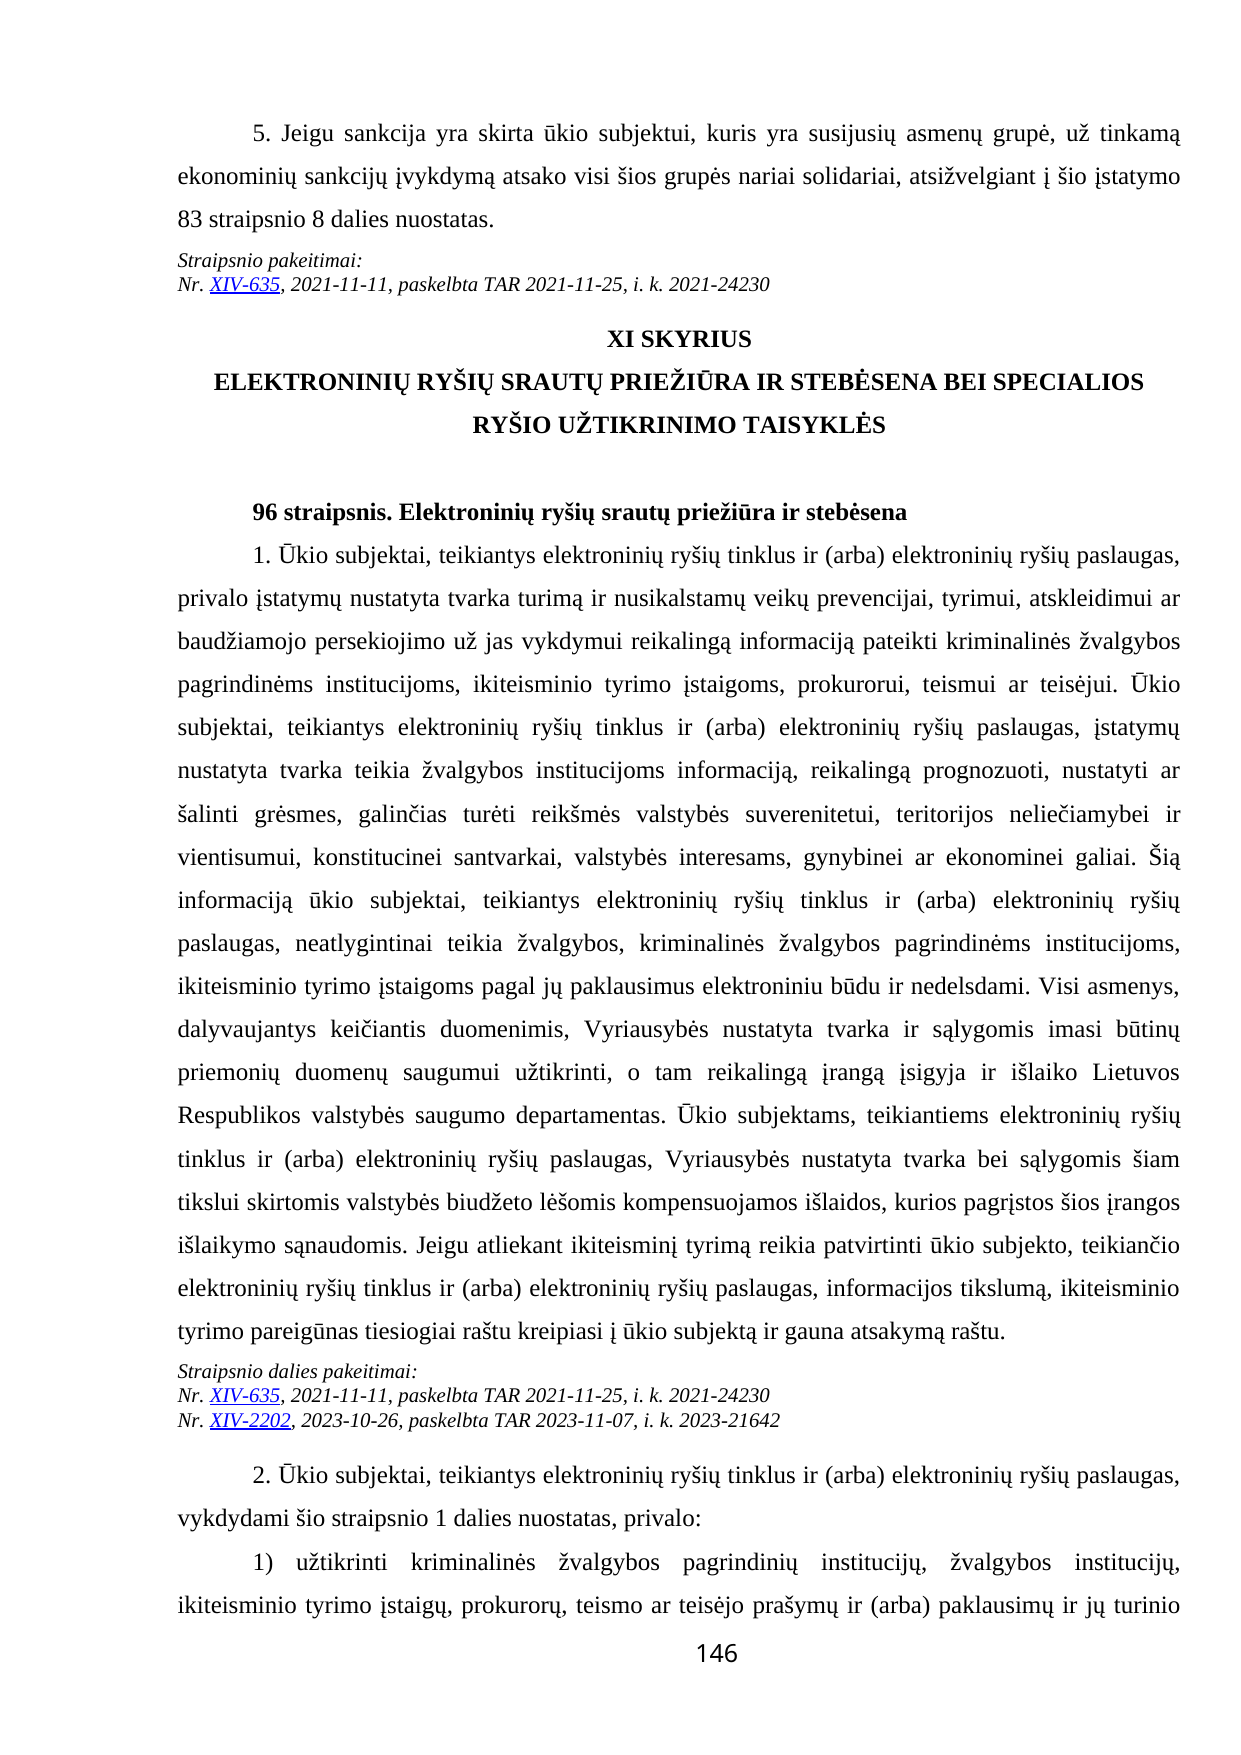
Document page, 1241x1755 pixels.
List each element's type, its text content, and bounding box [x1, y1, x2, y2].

text 1. Ūkio subjektai, teikiantys elektroninių ryšių tinklus ir (arba) elektroninių ryšių paslaugas, privalo įstatymų nustatyta tvarka turimą ir nusikalstamų veikų prevencijai, tyrimui, atskleidimui ar baudžiamojo persekiojimo už jas vykdymui reikalingą informaciją pateikti kriminalinės žvalgybos pagrindinėms institucijoms, ikiteisminio tyrimo įstaigoms, prokurorui, teismui ar teisėjui. Ūkio subjektai, teikiantys elektroninių ryšių tinklus ir (arba) elektroninių ryšių paslaugas, įstatymų nustatyta tvarka teikia žvalgybos institucijoms informaciją, reikalingą prognozuoti, nustatyti ar šalinti grėsmes, galinčias turėti reikšmės valstybės suverenitetui, teritorijos neliečiamybei ir vientisumui, konstitucinei santvarkai, valstybės interesams, gynybinei ar ekonominei galiai. Šią informaciją ūkio subjektai, teikiantys elektroninių ryšių tinklus ir (arba) elektroninių ryšių paslaugas, neatlygintinai teikia žvalgybos, kriminalinės žvalgybos pagrindinėms institucijoms, ikiteisminio tyrimo įstaigoms pagal jų paklausimus elektroniniu būdu ir nedelsdami. Visi asmenys, dalyvaujantys keičiantis duomenimis, Vyriausybės nustatyta tvarka ir sąlygomis imasi būtinų priemonių duomenų saugumui užtikrinti, o tam reikalingą įrangą įsigyja ir išlaiko Lietuvos Respublikos valstybės saugumo departamentas. Ūkio subjektams, teikiantiems elektroninių ryšių tinklus ir (arba) elektroninių ryšių paslaugas, Vyriausybės nustatyta tvarka bei sąlygomis šiam tikslui skirtomis valstybės biudžeto lėšomis kompensuojamos išlaidos, kurios pagrįstos šios įrangos išlaikymo sąnaudomis. Jeigu atliekant ikiteisminį tyrimą reikia patvirtinti ūkio subjekto, teikiančio elektroninių ryšių tinklus ir (arba) elektroninių ryšių paslaugas, informacijos tikslumą, ikiteisminio tyrimo pareigūnas tiesiogiai raštu kreipiasi į ūkio subjektą ir gauna atsakymą raštu. [177, 540, 1181, 1345]
text XI SKYRIUS [177, 324, 1181, 353]
text Nr. XIV-635, 2021-11-11, paskelbta TAR 2021-11-25, i. k. 2021-24230 [177, 272, 1181, 296]
text 2. Ūkio subjektai, teikiantys elektroninių ryšių tinklus ir (arba) elektroninių ryšių paslaugas, vykdydami šio straipsnio 1 dalies nuostatas, privalo: [177, 1460, 1181, 1532]
text Nr. XIV-635, 2021-11-11, paskelbta TAR 2021-11-25, i. k. 2021-24230 [177, 1383, 1181, 1407]
text 96 straipsnis. Elektroninių ryšių srautų priežiūra ir stebėsena [177, 497, 1181, 526]
text Straipsnio pakeitimai: [177, 247, 1181, 272]
text Nr. XIV-2202, 2023-10-26, paskelbta TAR 2023-11-07, i. k. 2023-21642 [177, 1407, 1181, 1432]
text 1) užtikrinti kriminalinės žvalgybos pagrindinių institucijų, žvalgybos institucijų, ikiteisminio tyrimo įstaigų, prokurorų, teismo ar teisėjo prašymų ir (arba) paklausimų ir jų turinio [177, 1547, 1181, 1618]
text 5. Jeigu sankcija yra skirta ūkio subjektui, kuris yra susijusių asmenų grupė, už tinkamą ekonominių sankcijų įvykdymą atsako visi šios grupės nariai solidariai, atsižvelgiant į šio įstatymo 83 straipsnio 8 dalies nuostatas. [177, 118, 1181, 233]
text Straipsnio dalies pakeitimai: [177, 1359, 1181, 1383]
text ELEKTRONINIŲ RYŠIŲ SRAUTŲ PRIEŽIŪRA IR STEBĖSENA BEI SPECIALIOS RYŠIO UŽTIKRINIMO TAISYKLĖS [177, 367, 1181, 439]
